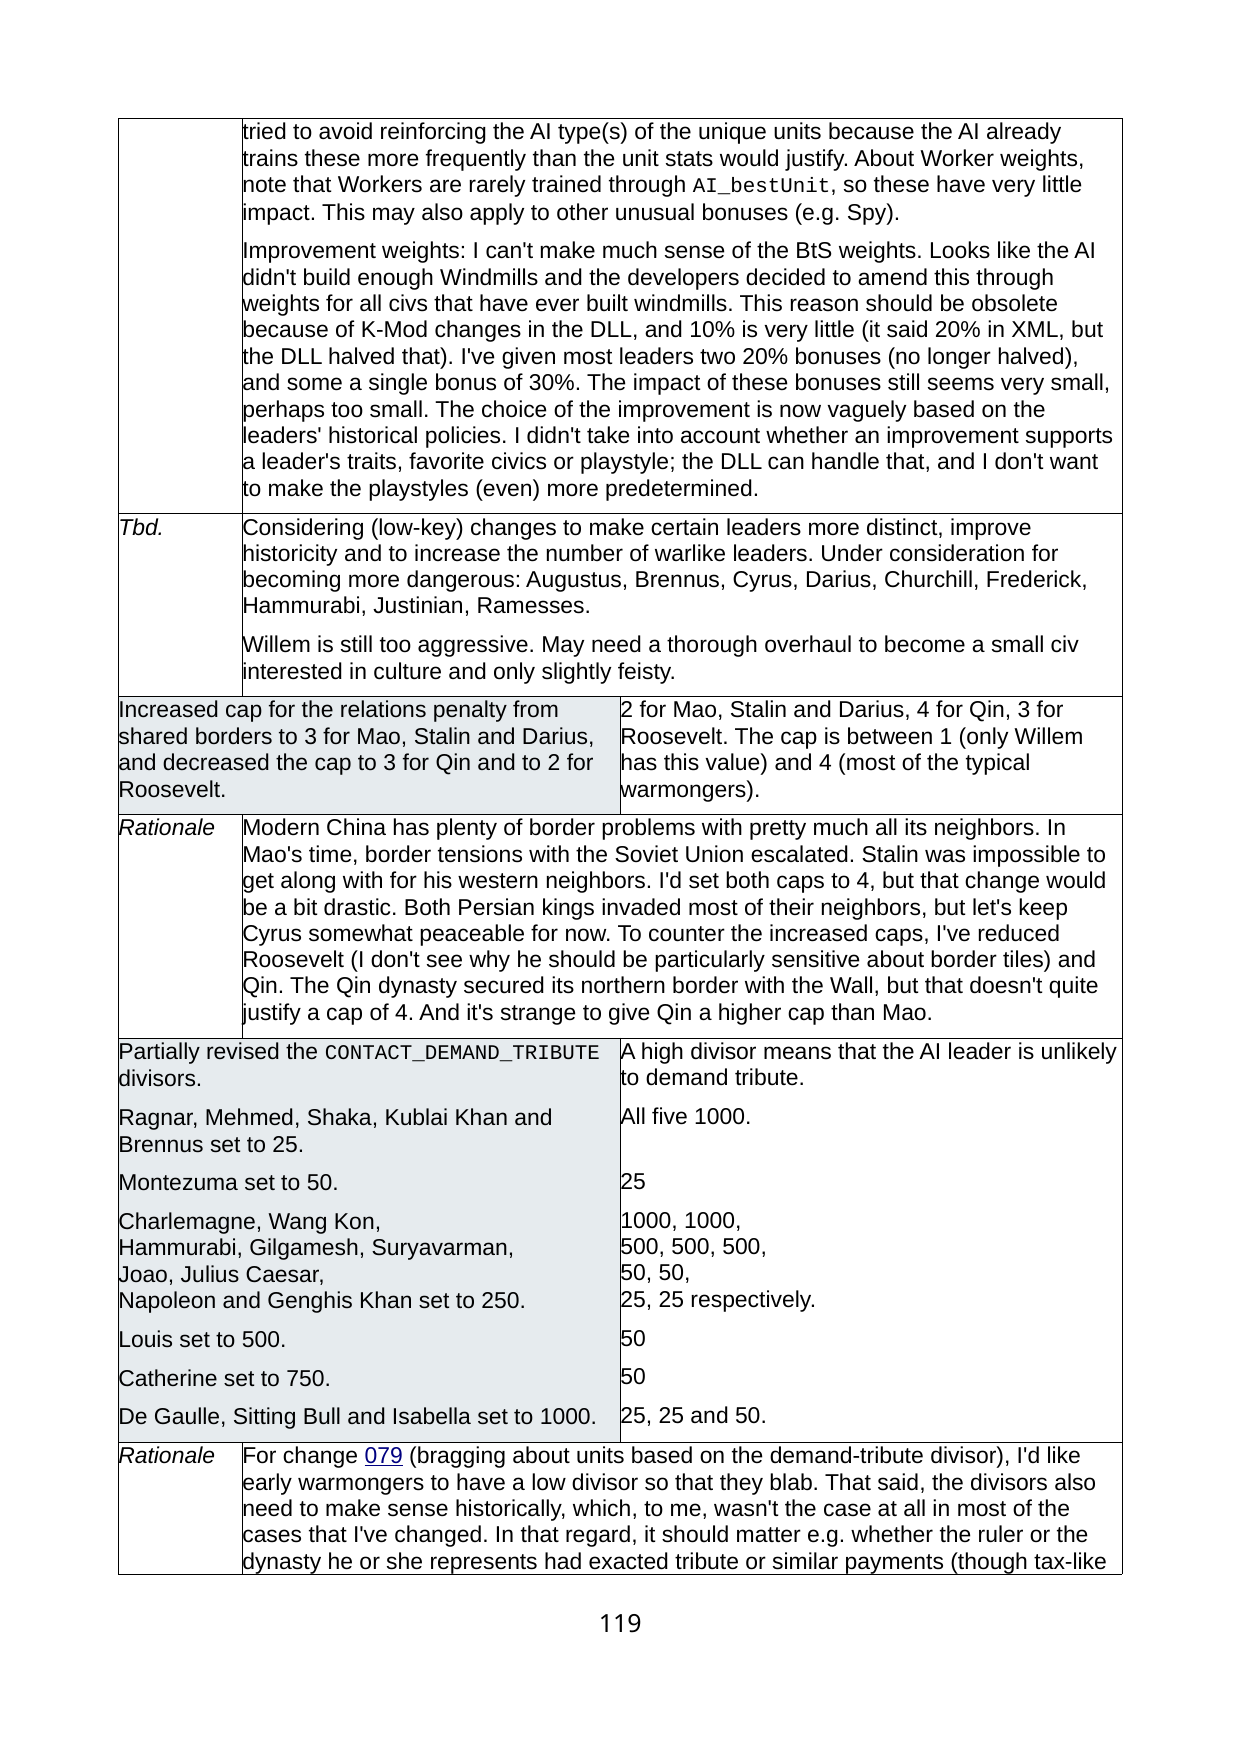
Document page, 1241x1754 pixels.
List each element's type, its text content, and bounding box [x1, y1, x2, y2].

table_cell Rationale [119, 1443, 242, 1574]
table_cell 2 for Mao, Stalin and Darius, 4 for Qin, 3 for Roosevelt. The cap is between 1 (only Willem has this value) and 4 (most of the typical warmongers). [621, 697, 1122, 814]
table_cell [119, 119, 242, 513]
table_cell Modern China has plenty of border problems with pretty much all its neighbors. In Mao's time, border tensions with the Soviet Union escalated. Stalin was impossible to get along with for his western neighbors. I'd set both caps to 4, but that change would be a bit drastic. Both Persian kings invaded most of their neighbors, but let's keep Cyrus somewhat peaceable for now. To counter the increased caps, I've reduced Roosevelt (I don't see why he should be particularly sensitive about border tiles) and Qin. The Qin dynasty secured its northern border with the Wall, but that doesn't quite justify a cap of 4. And it's strange to give Qin a higher cap than Mao. [243, 815, 1122, 1038]
table_cell Partially revised the CONTACT_DEMAND_TRIBUTE divisors. Ragnar, Mehmed, Shaka, Kublai Khan and Brennus set to 25. Montezuma set to 50. Charlemagne, Wang Kon, Hammurabi, Gilgamesh, Suryavarman, Joao, Julius Caesar, Napoleon and Genghis Khan set to 250. Louis set to 500. Catherine set to 750. De Gaulle, Sitting Bull and Isabella set to 1000. [119, 1039, 620, 1442]
table_cell Considering (low-key) changes to make certain leaders more distinct, improve historicity and to increase the number of warlike leaders. Under consideration for becoming more dangerous: Augustus, Brennus, Cyrus, Darius, Churchill, Frederick, Hammurabi, Justinian, Ramesses. Willem is still too aggressive. May need a thorough overhaul to become a small civ interested in culture and only slightly feisty. [243, 514, 1122, 696]
table_cell Rationale [119, 815, 242, 1038]
table_cell A high divisor means that the AI leader is unlikely to demand tribute. All five 1000. 25 1000, 1000, 500, 500, 500, 50, 50, 25, 25 respectively. 50 50 25, 25 and 50. [621, 1039, 1122, 1442]
table_cell Tbd. [119, 514, 242, 696]
table_cell tried to avoid reinforcing the AI type(s) of the unique units because the AI already trains these more frequently than the unit stats would justify. About Worker weights, note that Workers are rarely trained through AI_bestUnit, so these have very little impact. This may also apply to other unusual bonuses (e.g. Spy). Improvement weights: I can't make much sense of the BtS weights. Looks like the AI didn't build enough Windmills and the developers decided to amend this through weights for all civs that have ever built windmills. This reason should be obsolete because of K-Mod changes in the DLL, and 10% is very little (it said 20% in XML, but the DLL halved that). I've given most leaders two 20% bonuses (no longer halved), and some a single bonus of 30%. The impact of these bonuses still seems very small, perhaps too small. The choice of the improvement is now vaguely based on the leaders' historical policies. I didn't take into account whether an improvement supports a leader's traits, favorite civics or playstyle; the DLL can handle that, and I don't want to make the playstyles (even) more predetermined. [243, 119, 1122, 513]
table_cell Increased cap for the relations penalty from shared borders to 3 for Mao, Stalin and Darius, and decreased the cap to 3 for Qin and to 2 for Roosevelt. [119, 697, 620, 814]
table_cell For change 079 (bragging about units based on the demand-tribute divisor), I'd like early warmongers to have a low divisor so that they blab. That said, the divisors also need to make sense historically, which, to me, wasn't the case at all in most of the cases that I've changed. In that regard, it should matter e.g. whether the ruler or the dynasty he or she represents had exacted tribute or similar payments (though tax-like [243, 1443, 1122, 1574]
